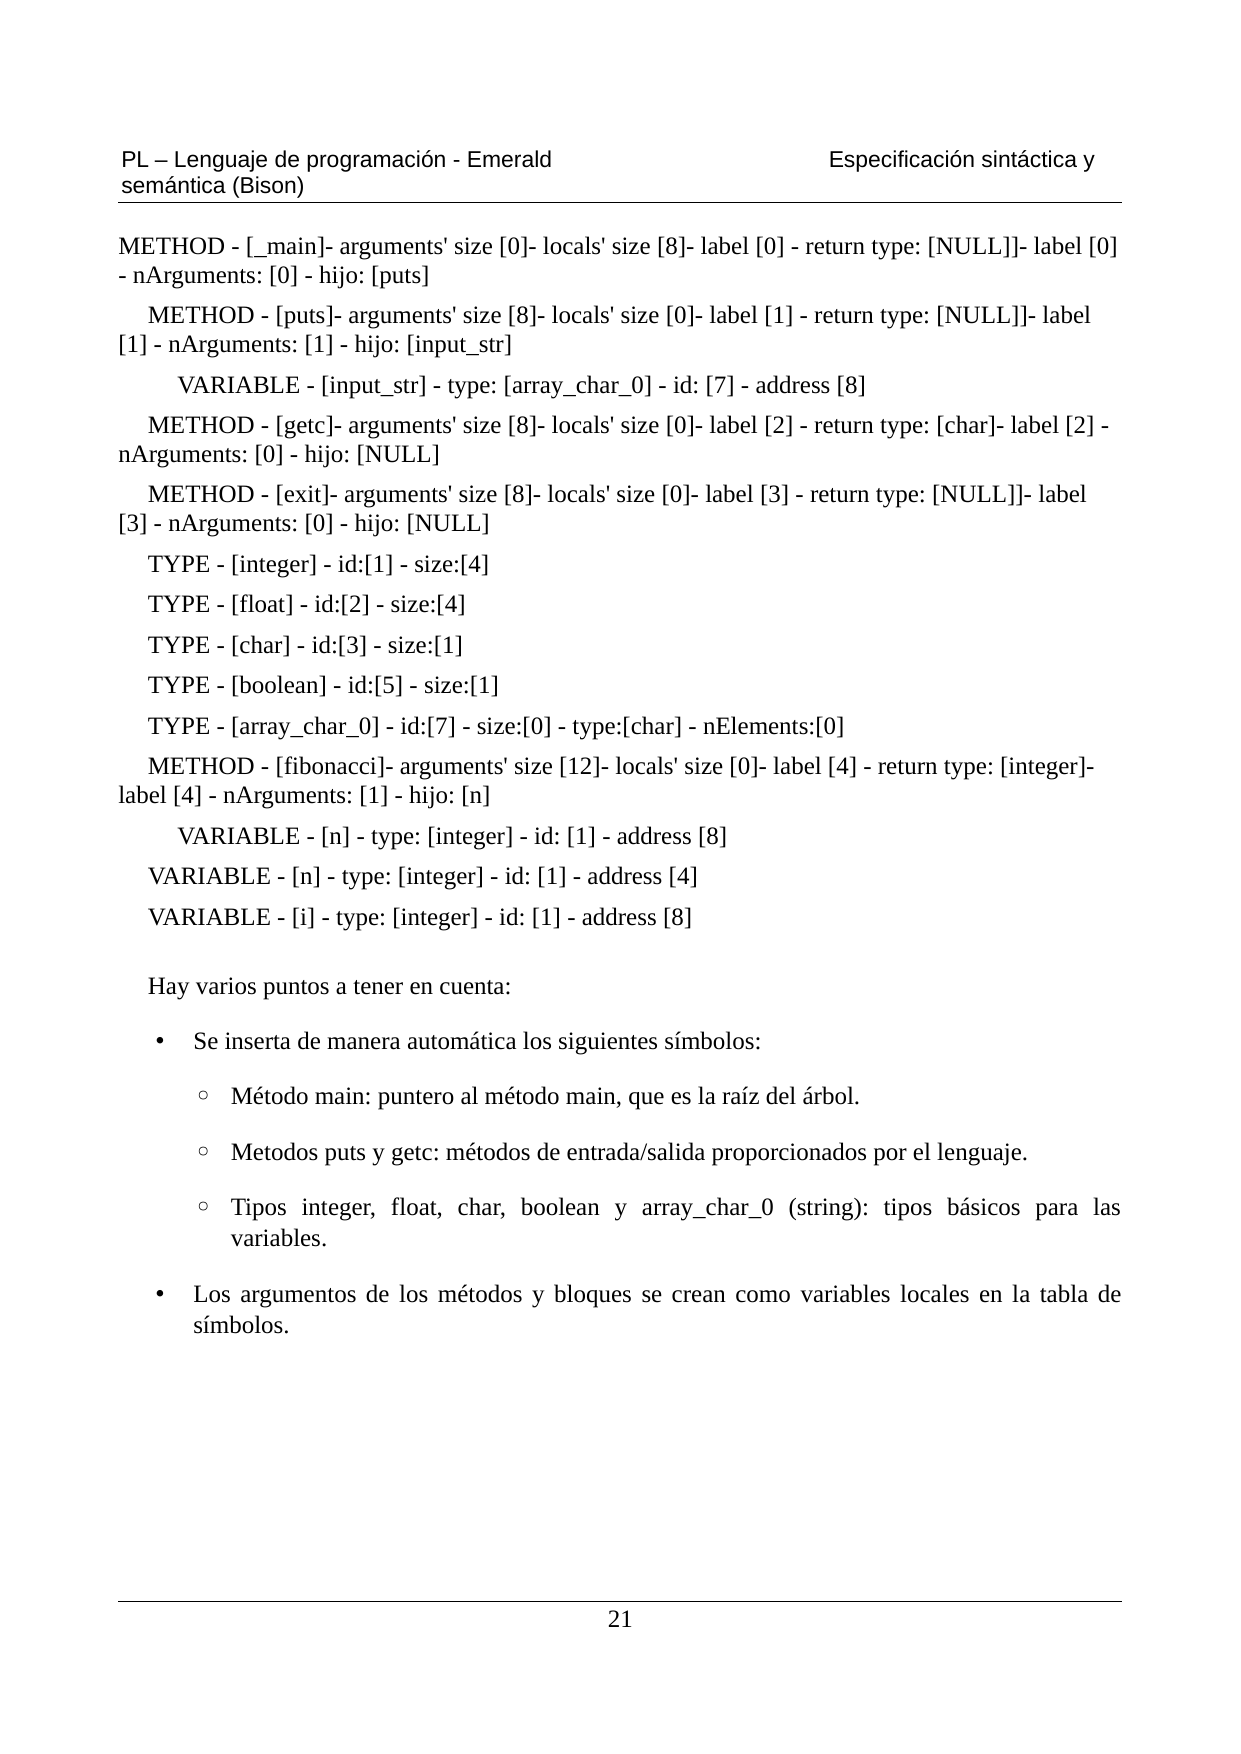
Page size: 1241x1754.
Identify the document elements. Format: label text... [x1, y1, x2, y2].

text VARIABLE - [input_str] - type: [array_char_0] - id: [7] - address [8] [118, 370, 1122, 398]
text METHOD - [puts]- arguments' size [8]- locals' size [0]- label [1] - return type: [NULL]]- label [1] - nArguments: [1] - hijo: [input_str] [118, 301, 1122, 358]
list Tipos integer, float, char, boolean y array_char_0 (string): tipos básicos para las variables. [193, 1192, 1122, 1252]
text TYPE - [float] - id:[2] - size:[4] [118, 589, 1122, 618]
text VARIABLE - [n] - type: [integer] - id: [1] - address [8] [118, 821, 1122, 849]
text TYPE - [array_char_0] - id:[7] - size:[0] - type:[char] - nElements:[0] [118, 711, 1122, 740]
text TYPE - [char] - id:[3] - size:[1] [118, 630, 1122, 659]
text VARIABLE - [i] - type: [integer] - id: [1] - address [8] [118, 902, 1122, 931]
text TYPE - [boolean] - id:[5] - size:[1] [118, 670, 1122, 699]
text METHOD - [getc]- arguments' size [8]- locals' size [0]- label [2] - return type: [char]- label [2] - nArguments: [0] - hijo: [NULL] [118, 410, 1122, 468]
list Los argumentos de los métodos y bloques se crean como variables locales en la tabla de símbolos. [156, 1279, 1122, 1339]
text METHOD - [_main]- arguments' size [0]- locals' size [8]- label [0] - return type: [NULL]]- label [0] - nArguments: [0] - hijo: [puts] [118, 231, 1122, 289]
list Método main: puntero al método main, que es la raíz del árbol. [193, 1081, 1122, 1110]
text TYPE - [integer] - id:[1] - size:[4] [118, 549, 1122, 578]
list Metodos puts y getc: métodos de entrada/salida proporcionados por el lenguaje. [193, 1137, 1122, 1165]
text Hay varios puntos a tener en cuenta: [118, 971, 1122, 1000]
list Se inserta de manera automática los siguientes símbolos: [156, 1026, 1122, 1055]
text METHOD - [exit]- arguments' size [8]- locals' size [0]- label [3] - return type: [NULL]]- label [3] - nArguments: [0] - hijo: [NULL] [118, 479, 1122, 537]
text VARIABLE - [n] - type: [integer] - id: [1] - address [4] [118, 861, 1122, 890]
text METHOD - [fibonacci]- arguments' size [12]- locals' size [0]- label [4] - return type: [integer]- label [4] - nArguments: [1] - hijo: [n] [118, 751, 1122, 809]
